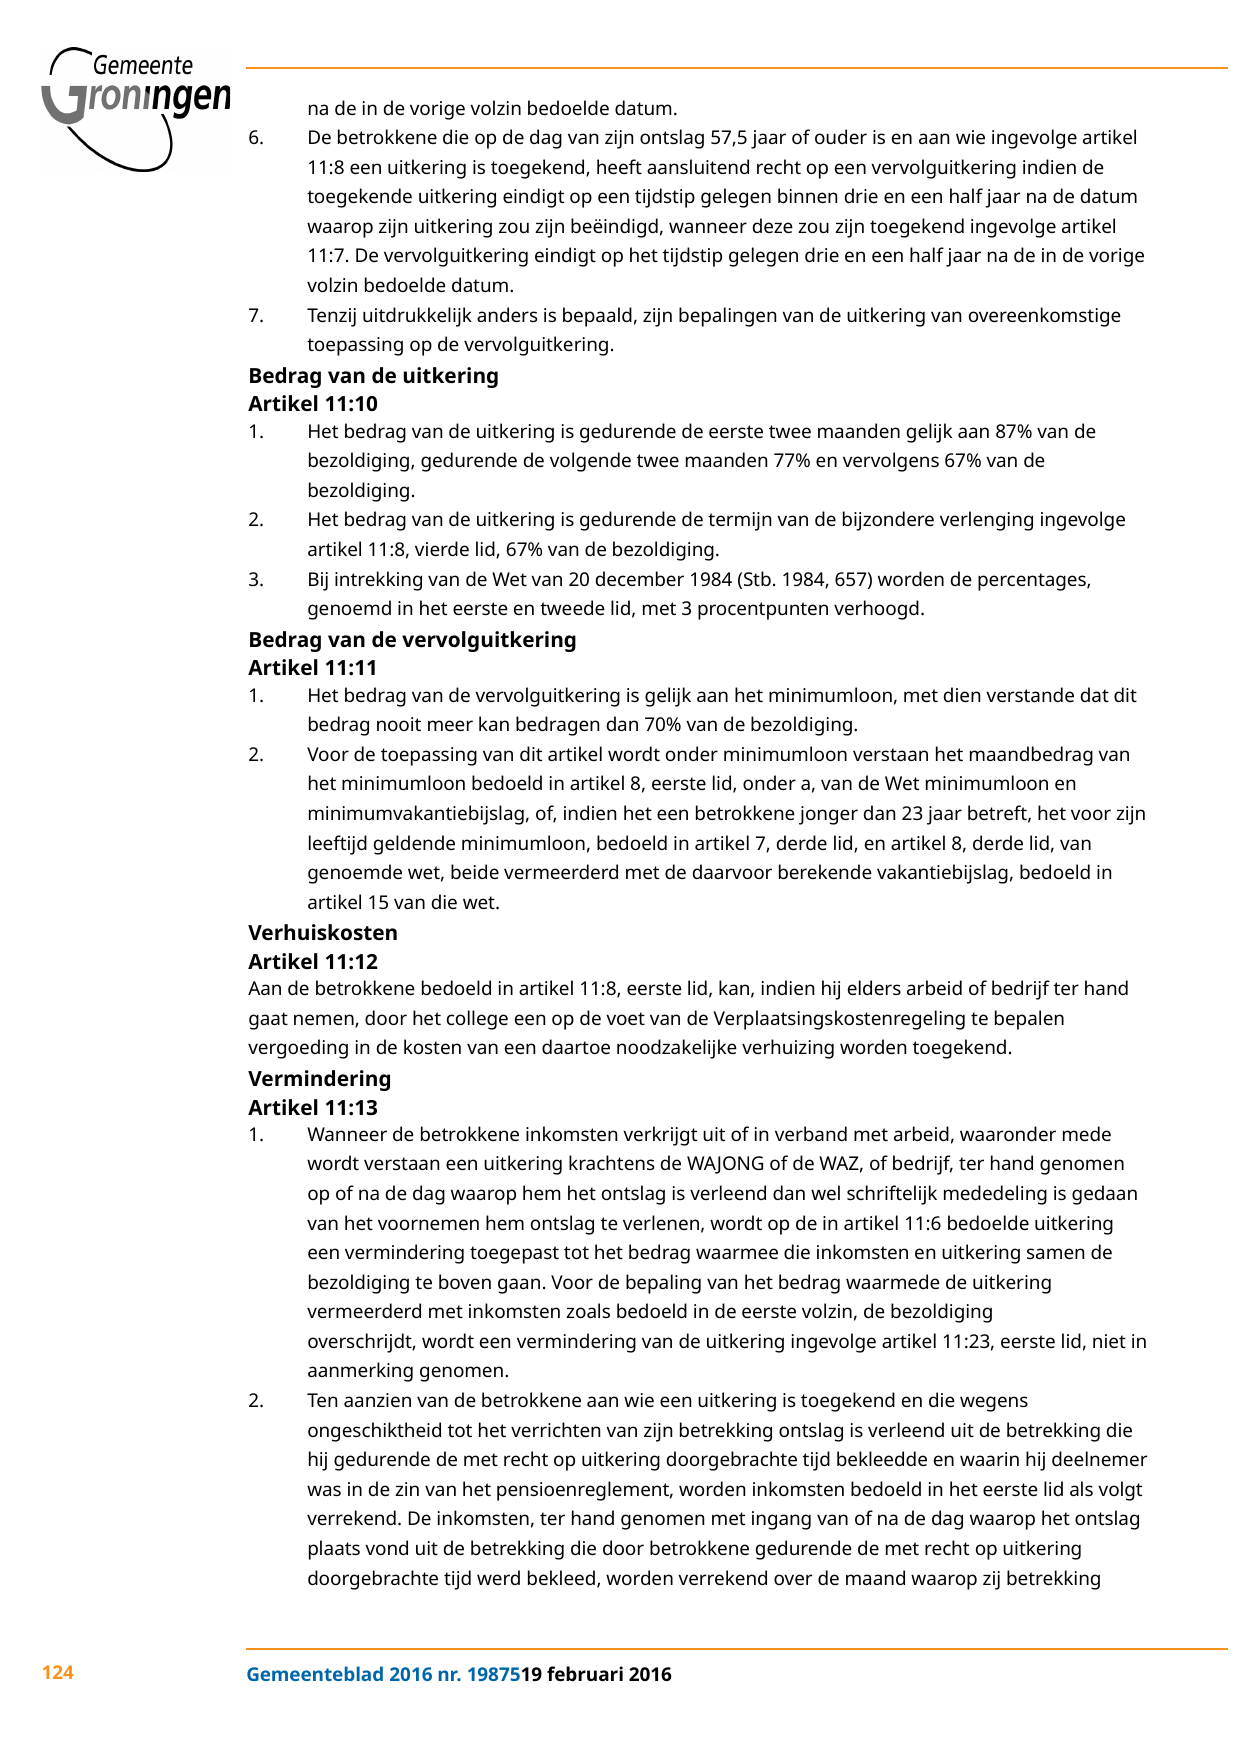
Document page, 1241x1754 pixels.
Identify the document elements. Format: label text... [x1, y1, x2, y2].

picture [41, 47, 231, 172]
list De betrokkene die op de dag van zijn ontslag 57,5 jaar of ouder is en aan wie ingevolge artikel 11:8 een uitkering is toegekend, heeft aansluitend recht op een vervolguitkering indien de toegekende uitkering eindigt op een tijdstip gelegen binnen drie en een half jaar na de datum waarop zijn uitkering zou zijn beëindigd, wanneer deze zou zijn toegekend ingevolge artikel 11:7. De vervolguitkering eindigt op het tijdstip gelegen drie en een half jaar na de in de vorige volzin bedoelde datum. [248, 124, 1152, 298]
list Ten aanzien van de betrokkene aan wie een uitkering is toegekend en die wegens ongeschiktheid tot het verrichten van zijn betrekking ontslag is verleend uit de betrekking die hij gedurende de met recht op uitkering doorgebrachte tijd bekleedde en waarin hij deelnemer was in de zin van het pensioenreglement, worden inkomsten bedoeld in het eerste lid als volgt verrekend. De inkomsten, ter hand genomen met ingang van of na de dag waarop het ontslag plaats vond uit de betrekking die door betrokkene gedurende de met recht op uitkering doorgebrachte tijd werd bekleed, worden verrekend over de maand waarop zij betrekking [248, 1387, 1152, 1591]
text Aan de betrokkene bedoeld in artikel 11:8, eerste lid, kan, indien hij elders arbeid of bedrijf ter hand gaat nemen, door het college een op de voet van de Verplaatsingskostenregeling te bepalen vergoeding in de kosten van een daartoe noodzakelijke verhuizing worden toegekend. [248, 975, 1152, 1060]
list Bij intrekking van de Wet van 20 december 1984 (Stb. 1984, 657) worden de percentages, genoemd in het eerste en tweede lid, met 3 procentpunten verhoogd. [248, 566, 1152, 621]
list Tenzij uitdrukkelijk anders is bepaald, zijn bepalingen van de uitkering van overeenkomstige toepassing op de vervolguitkering. [248, 302, 1152, 357]
text Bedrag van de uitkering [248, 361, 1152, 389]
text Artikel 11:10 [248, 389, 1152, 418]
list Het bedrag van de uitkering is gedurende de eerste twee maanden gelijk aan 87% van de bezoldiging, gedurende de volgende twee maanden 77% en vervolgens 67% van de bezoldiging. [248, 418, 1152, 503]
text Vermindering [248, 1064, 1152, 1093]
text Bedrag van de vervolguitkering [248, 625, 1152, 653]
text Artikel 11:12 [248, 947, 1152, 975]
text Artikel 11:11 [248, 653, 1152, 682]
list Het bedrag van de uitkering is gedurende de termijn van de bijzondere verlenging ingevolge artikel 11:8, vierde lid, 67% van de bezoldiging. [248, 507, 1152, 562]
text Verhuiskosten [248, 918, 1152, 947]
text Artikel 11:13 [248, 1093, 1152, 1121]
list Wanneer de betrokkene inkomsten verkrijgt uit of in verband met arbeid, waaronder mede wordt verstaan een uitkering krachtens de WAJONG of de WAZ, of bedrijf, ter hand genomen op of na de dag waarop hem het ontslag is verleend dan wel schriftelijk mededeling is gedaan van het voornemen hem ontslag te verlenen, wordt op de in artikel 11:6 bedoelde uitkering een vermindering toegepast tot het bedrag waarmee die inkomsten en uitkering samen de bezoldiging te boven gaan. Voor de bepaling van het bedrag waarmede de uitkering vermeerderd met inkomsten zoals bedoeld in de eerste volzin, de bezoldiging overschrijdt, wordt een vermindering van de uitkering ingevolge artikel 11:23, eerste lid, niet in aanmerking genomen. [248, 1121, 1152, 1383]
list na de in de vorige volzin bedoelde datum. [248, 95, 1152, 121]
list Voor de toepassing van dit artikel wordt onder minimumloon verstaan het maandbedrag van het minimumloon bedoeld in artikel 8, eerste lid, onder a, van de Wet minimumloon en minimumvakantiebijslag, of, indien het een betrokkene jonger dan 23 jaar betreft, het voor zijn leeftijd geldende minimumloon, bedoeld in artikel 7, derde lid, en artikel 8, derde lid, van genoemde wet, beide vermeerderd met de daarvoor berekende vakantiebijslag, bedoeld in artikel 15 van die wet. [248, 741, 1152, 915]
list Het bedrag van de vervolguitkering is gelijk aan het minimumloon, met dien verstande dat dit bedrag nooit meer kan bedragen dan 70% van de bezoldiging. [248, 682, 1152, 737]
